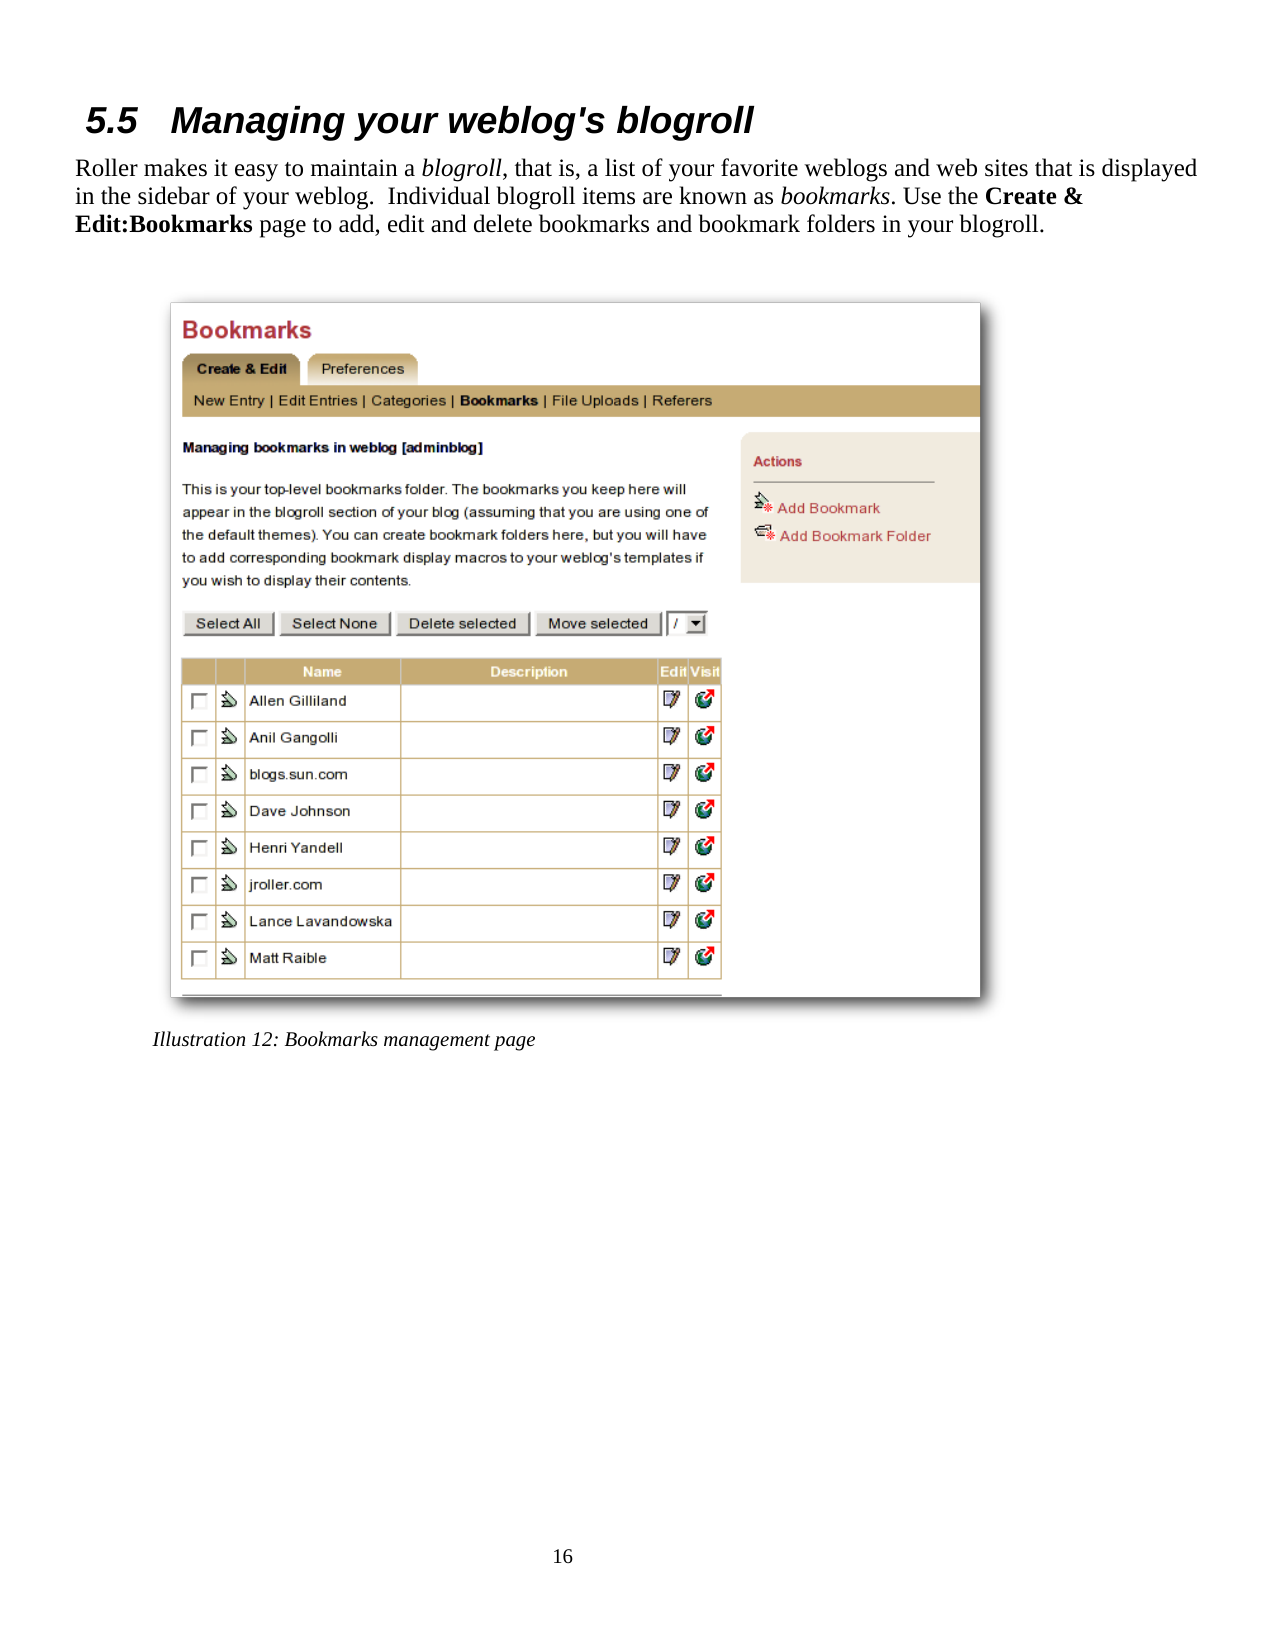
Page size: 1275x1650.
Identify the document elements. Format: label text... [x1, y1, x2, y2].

text Roller makes it easy to maintain a blogroll, that is, a list of your favorite weblogs and web sites that is displayed in the sidebar of your weblog. Individual blogroll items are known as bookmarks. Use the Create & Edit:Bookmarks page to add, edit and delete bookmarks and bookmark folders in your blogroll. [75, 154, 1200, 237]
picture [152, 284, 1012, 1029]
text Illustration 12: Bookmarks management page [152, 1029, 1011, 1051]
subtitle Managing your weblog's blogroll [75, 100, 1200, 142]
